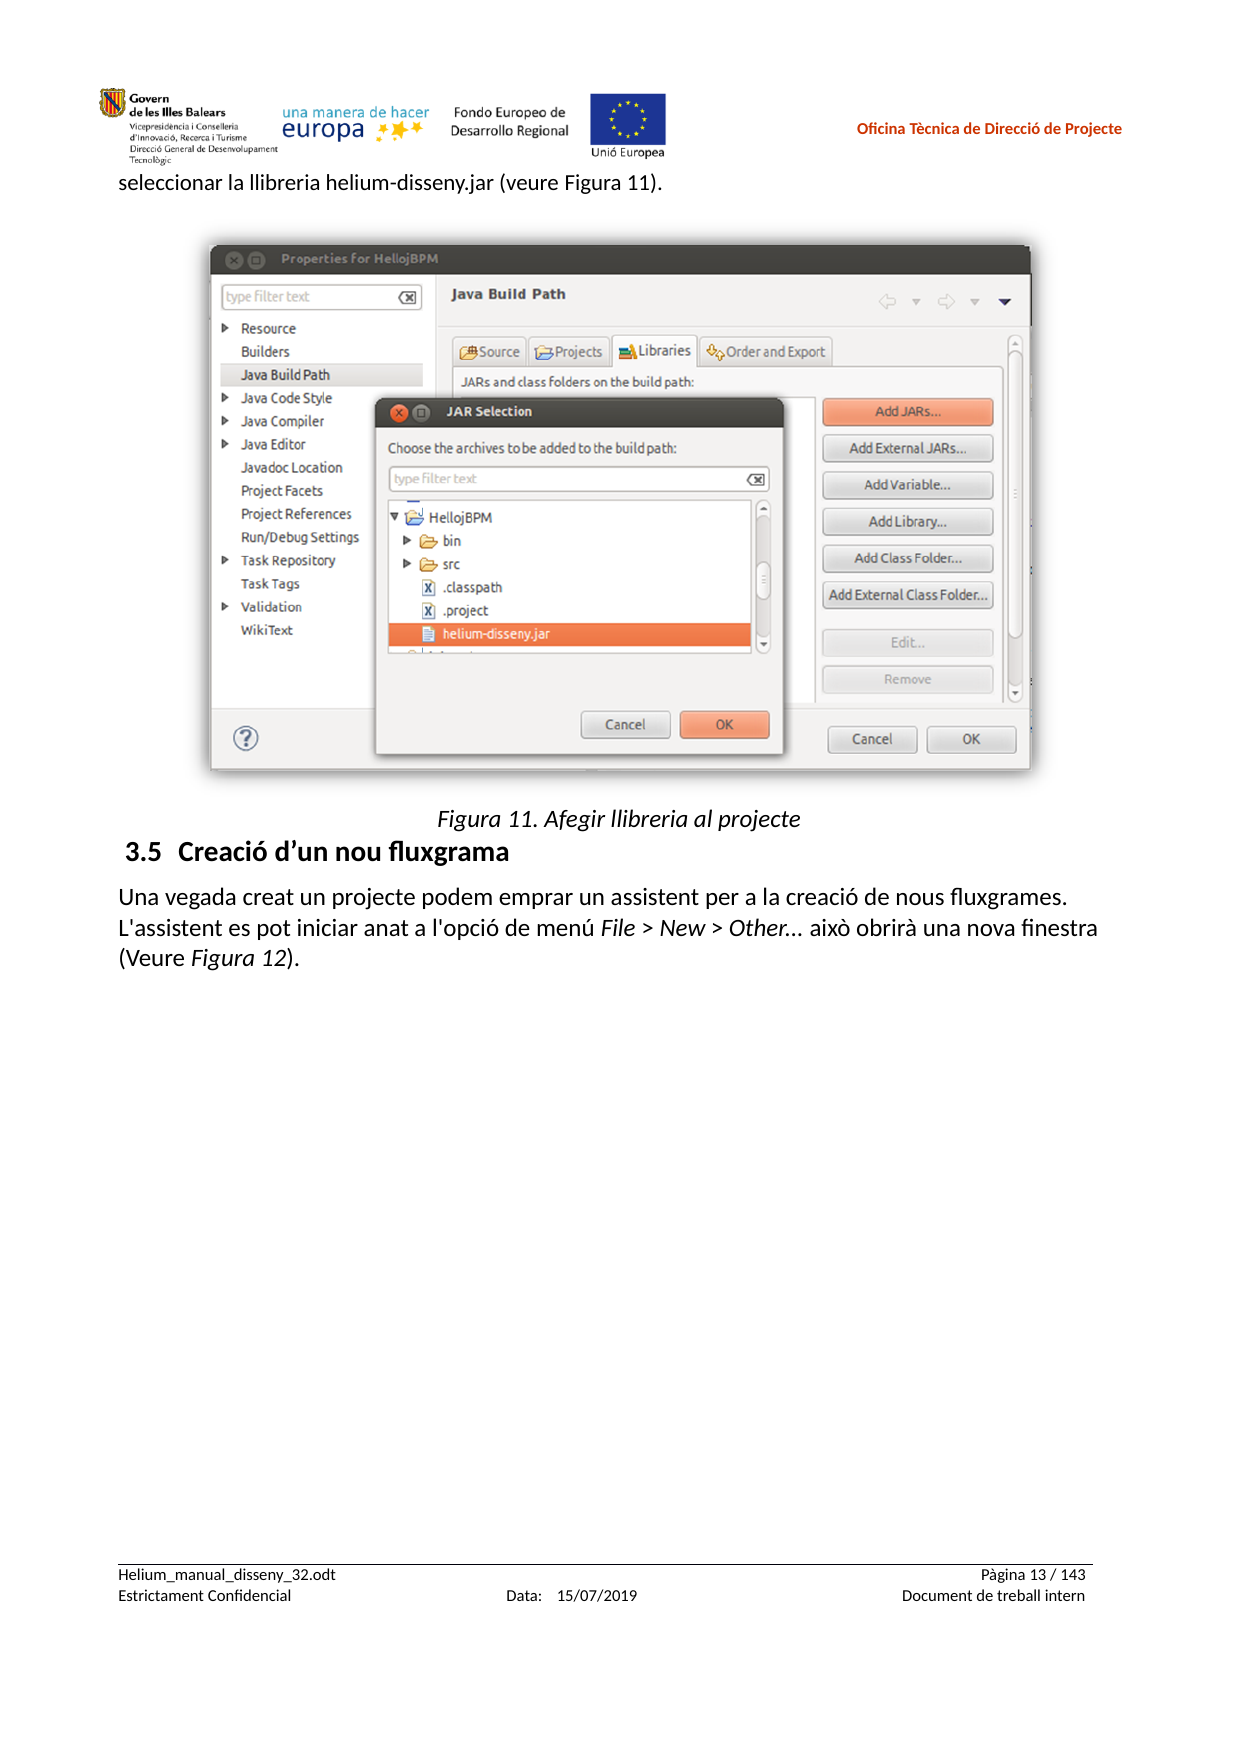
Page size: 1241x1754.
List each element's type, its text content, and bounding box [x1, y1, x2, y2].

text Una vegada creat un projecte podem emprar un assistent per a la creació de nous fluxgrames. L'assistent es pot iniciar anat a l'opció de menú File > New > Other... això obrirà una nova finestra (Veure Figura 12). [118, 882, 1122, 973]
text Figura 11. Afegir llibreria al projecte [158, 803, 1082, 833]
picture [176, 212, 1064, 803]
text seleccionar la llibreria helium-disseny.jar (veure Figura 11). [118, 168, 1122, 196]
subtitle Creació d’un nou fluxgrama [118, 803, 1122, 869]
picture [99, 87, 668, 166]
subtitle [158, 200, 1082, 213]
